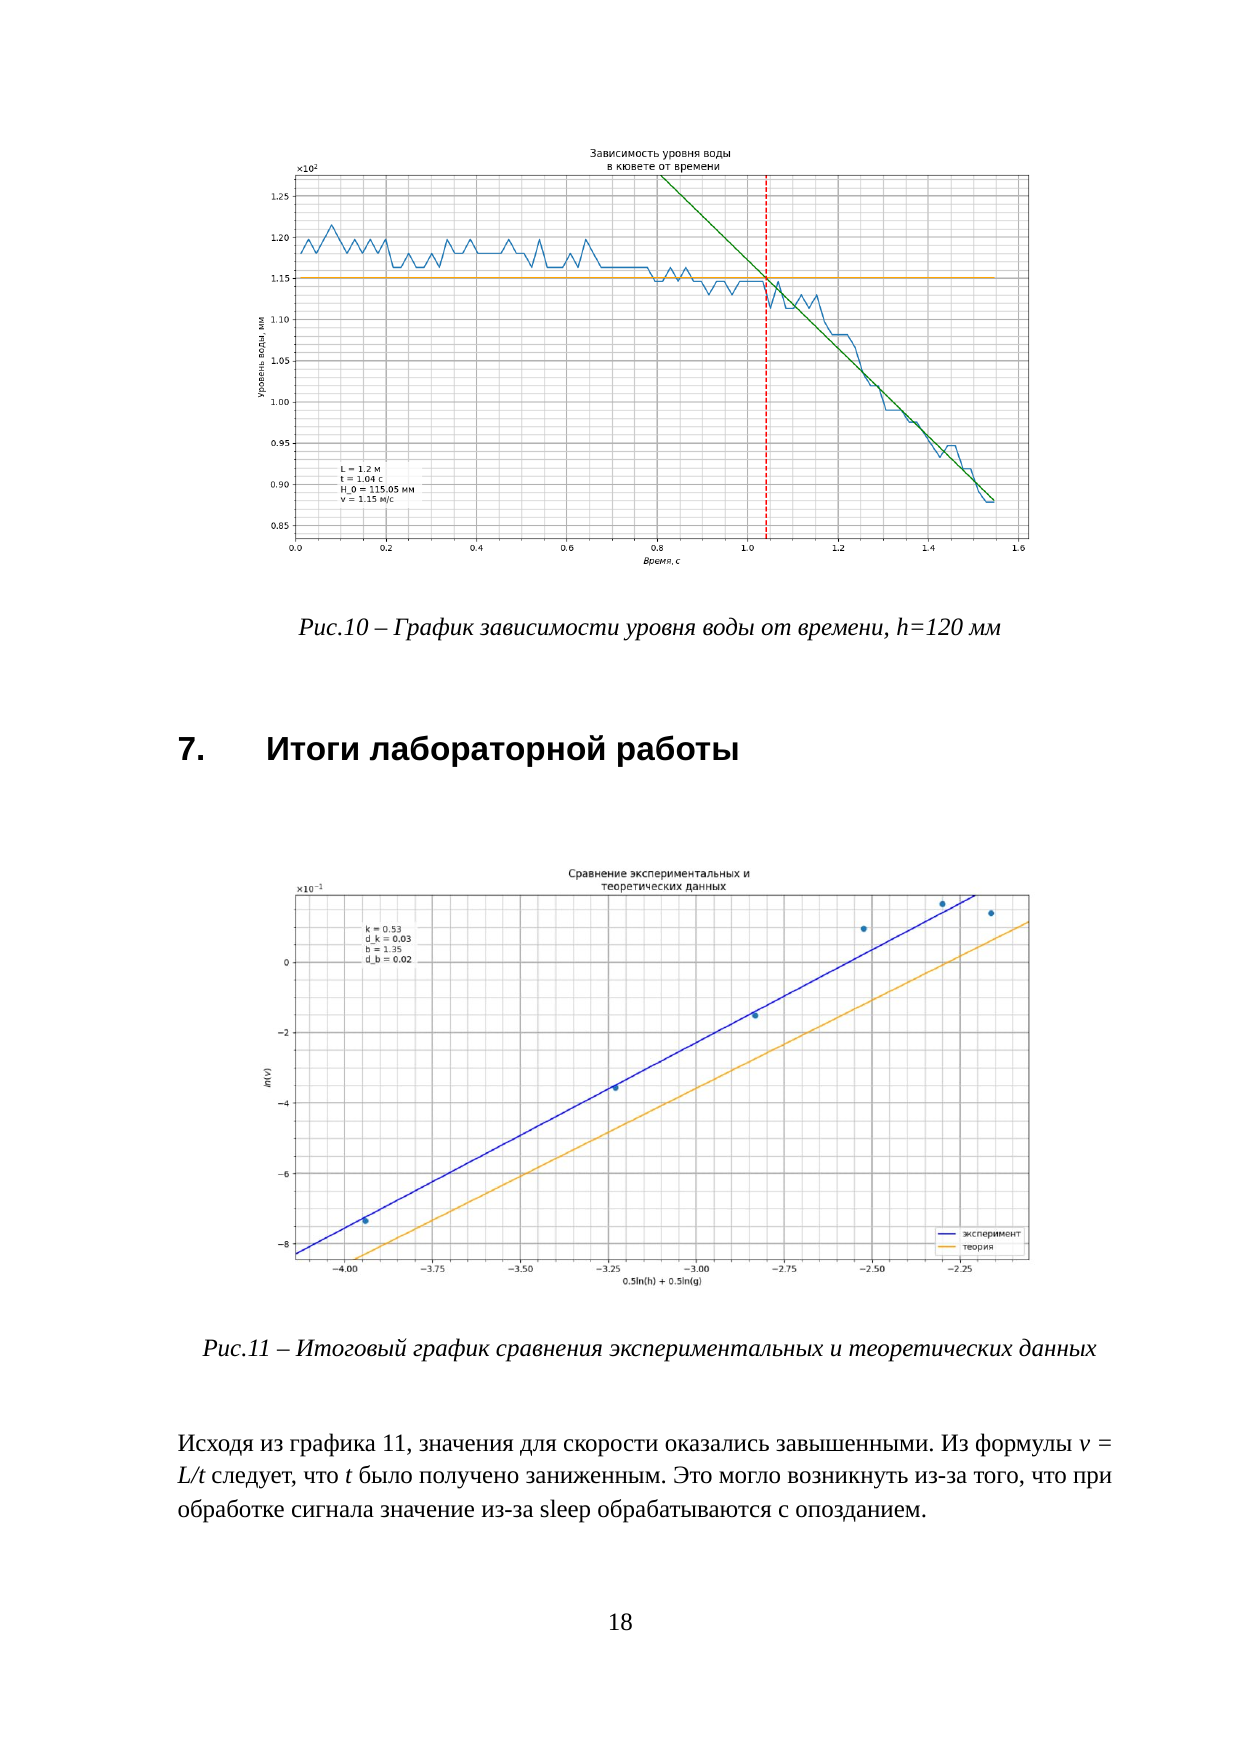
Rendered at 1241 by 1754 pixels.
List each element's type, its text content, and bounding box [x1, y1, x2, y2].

picture [177, 118, 1123, 590]
subtitle Итоги лабораторной работы [177, 729, 1093, 767]
text Рис.10 – График зависимости уровня воды от времени, h=120 мм [177, 612, 1122, 641]
picture [177, 838, 1123, 1311]
text Исходя из графика 11, значения для скорости оказались завышенными. Из формулы v = L/t следует, что t было получено заниженным. Это могло возникнуть из-за того, что при обработке сигнала значение из-за sleep обрабатываются с опозданием. [177, 1428, 1122, 1522]
text Рис.11 – Итоговый график сравнения экспериментальных и теоретических данных [177, 1333, 1122, 1361]
